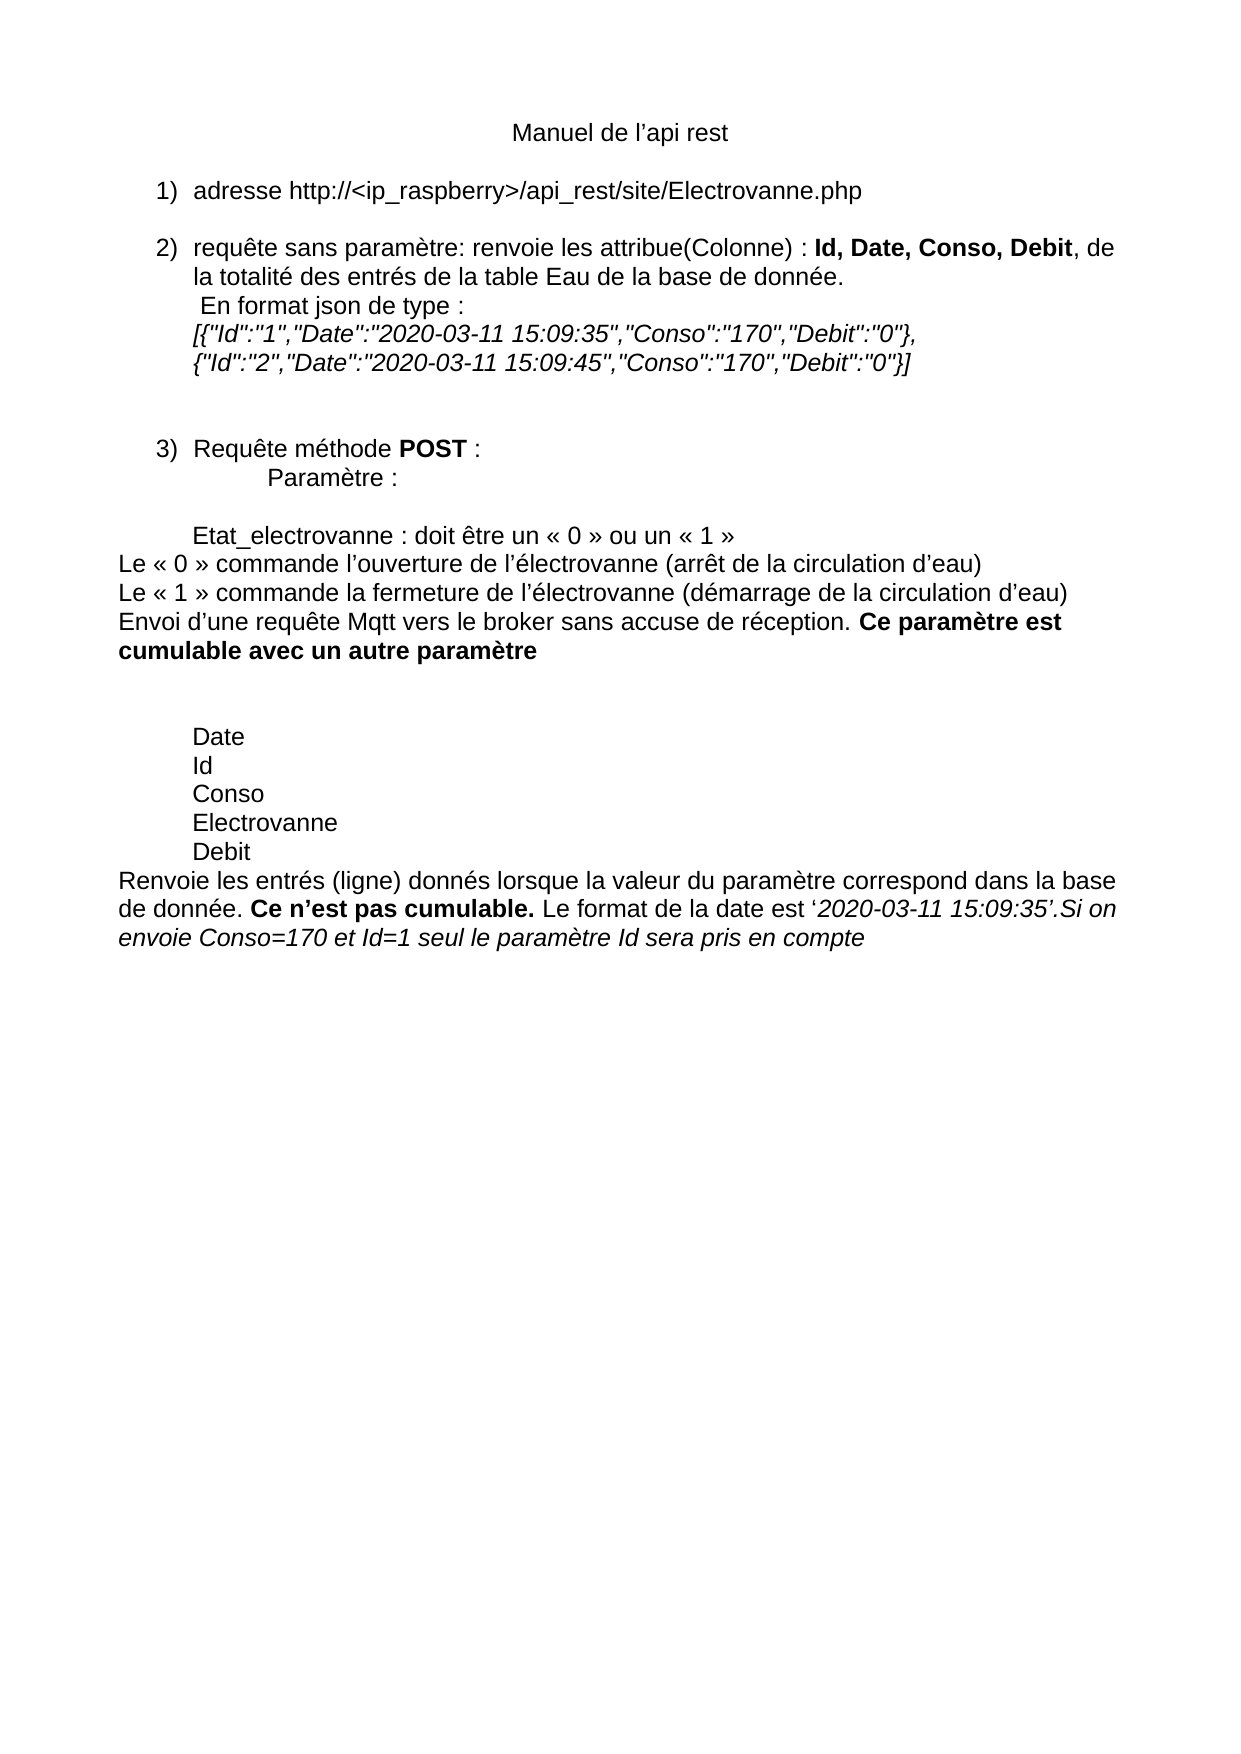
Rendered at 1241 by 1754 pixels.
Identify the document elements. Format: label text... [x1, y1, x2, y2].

text Le « 0 » commande l’ouverture de l’électrovanne (arrêt de la circulation d’eau) [118, 549, 1122, 578]
text Envoi d’une requête Mqtt vers le broker sans accuse de réception. Ce paramètre est cumulable avec un autre paramètre [118, 607, 1122, 664]
text Electrovanne [118, 808, 1122, 837]
list adresse http://<ip_raspberry>/api_rest/site/Electrovanne.php [156, 176, 1122, 204]
text Date [118, 722, 1122, 751]
list Paramètre : [156, 463, 1122, 492]
text Debit [118, 837, 1122, 866]
list requête sans paramètre: renvoie les attribue(Colonne) : Id, Date, Conso, Debit, de la totalité des entrés de la table Eau de la base de donnée. [156, 233, 1122, 291]
text Etat_electrovanne : doit être un « 0 » ou un « 1 » [118, 521, 1122, 549]
text Renvoie les entrés (ligne) donnés lorsque la valeur du paramètre correspond dans la base de donnée. Ce n’est pas cumulable. Le format de la date est ‘2020-03-11 15:09:35’.Si on envoie Conso=170 et Id=1 seul le paramètre Id sera pris en compte [118, 866, 1122, 952]
list En format json de type : [156, 291, 1122, 319]
list Requête méthode POST : [156, 434, 1122, 463]
text Le « 1 » commande la fermeture de l’électrovanne (démarrage de la circulation d’eau) [118, 578, 1122, 607]
list [{"Id":"1","Date":"2020-03-11 15:09:35","Conso":"170","Debit":"0"},{"Id":"2","Date":"2020-03-11 15:09:45","Conso":"170","Debit":"0"}] [156, 319, 1122, 377]
text Id [118, 751, 1122, 779]
text Manuel de l’api rest [118, 118, 1122, 147]
text Conso [118, 779, 1122, 808]
